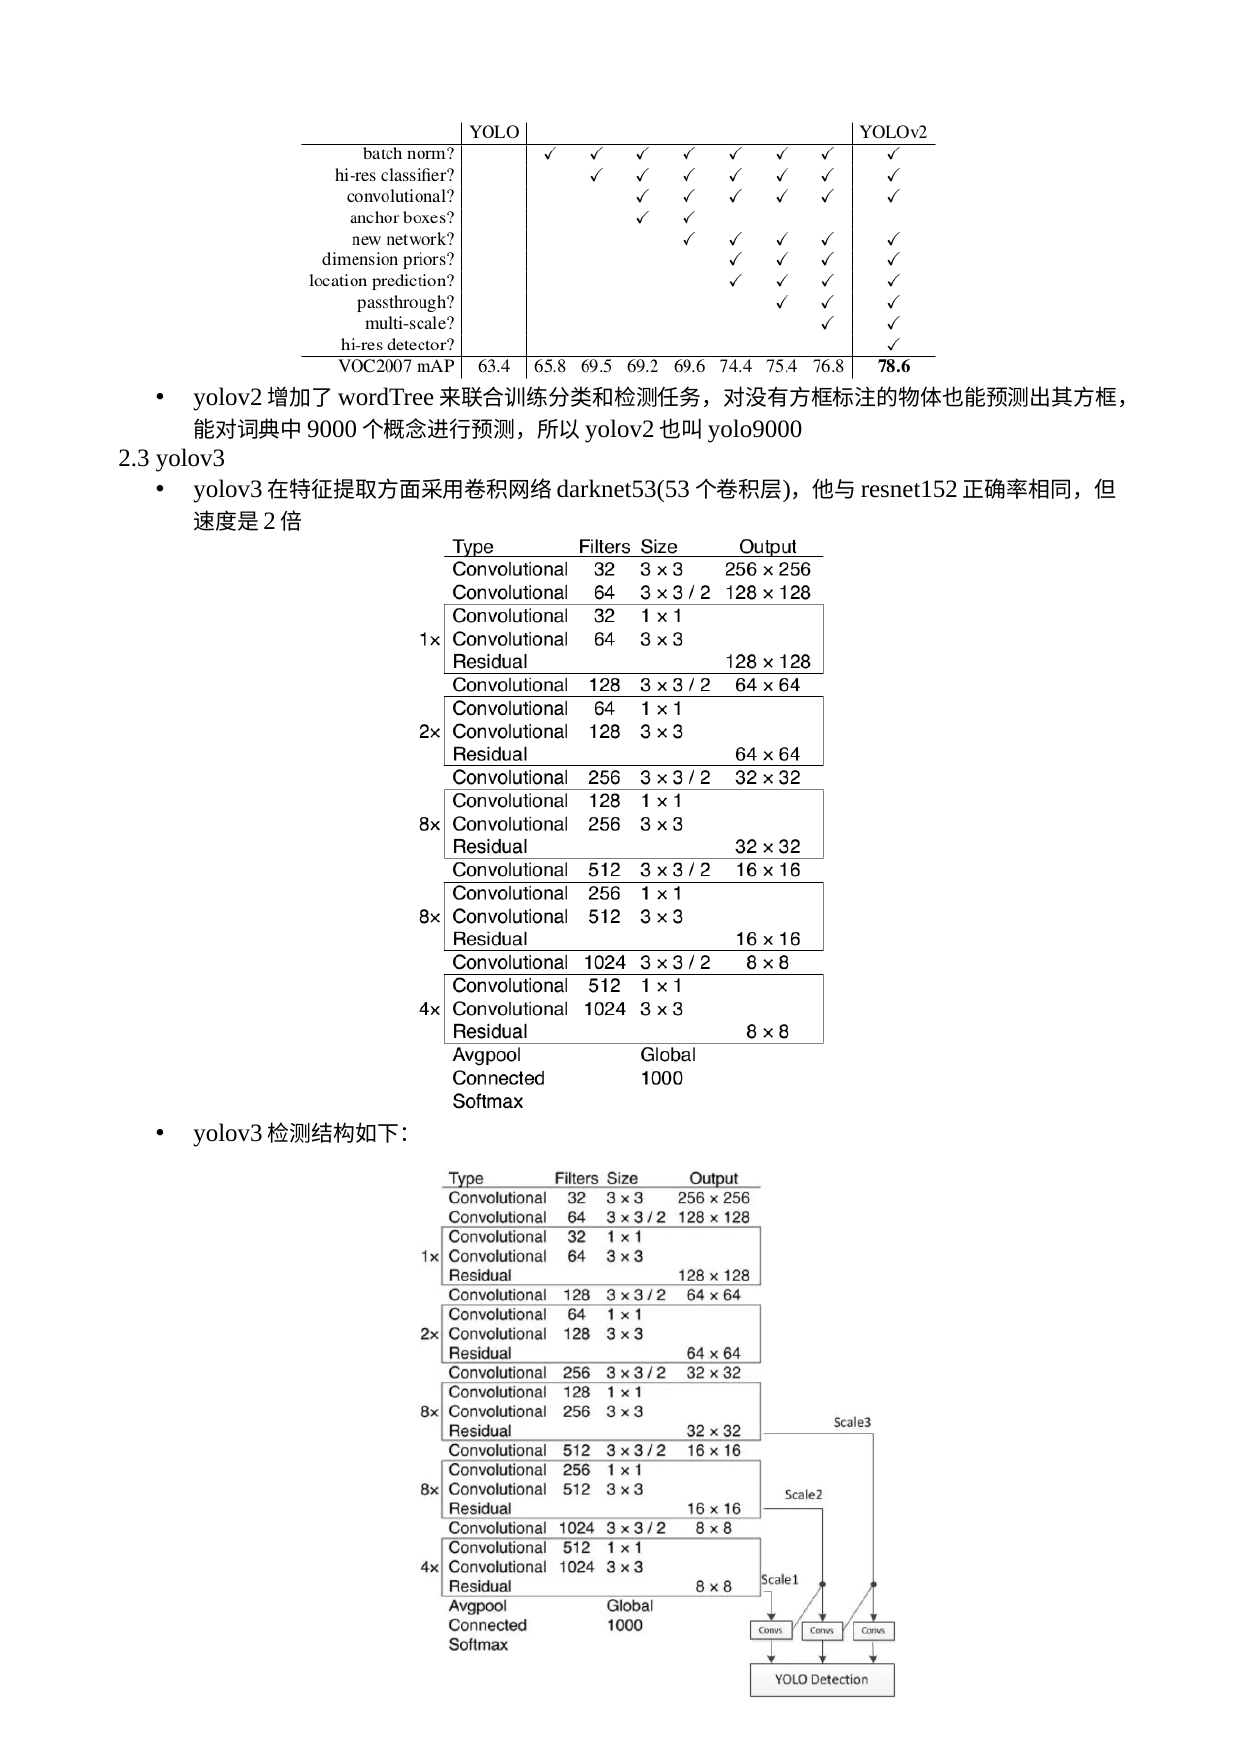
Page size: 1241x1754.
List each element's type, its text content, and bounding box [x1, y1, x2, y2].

list yolov3在特征提取方面采用卷积网络darknet53(53个卷积层)，他与resnet152正确率相同，但速度是2倍 [156, 472, 1122, 535]
picture [412, 535, 828, 1117]
list yolov2增加了wordTree来联合训练分类和检测任务，对没有方框标注的物体也能预测出其方框，能对词典中9000个概念进行预测，所以yolov2也叫yolo9000 [156, 380, 1122, 443]
text 2.3 yolov3 [118, 443, 1122, 472]
picture [412, 1166, 900, 1698]
picture [288, 118, 953, 380]
list yolov3检测结构如下： [156, 1117, 1122, 1148]
